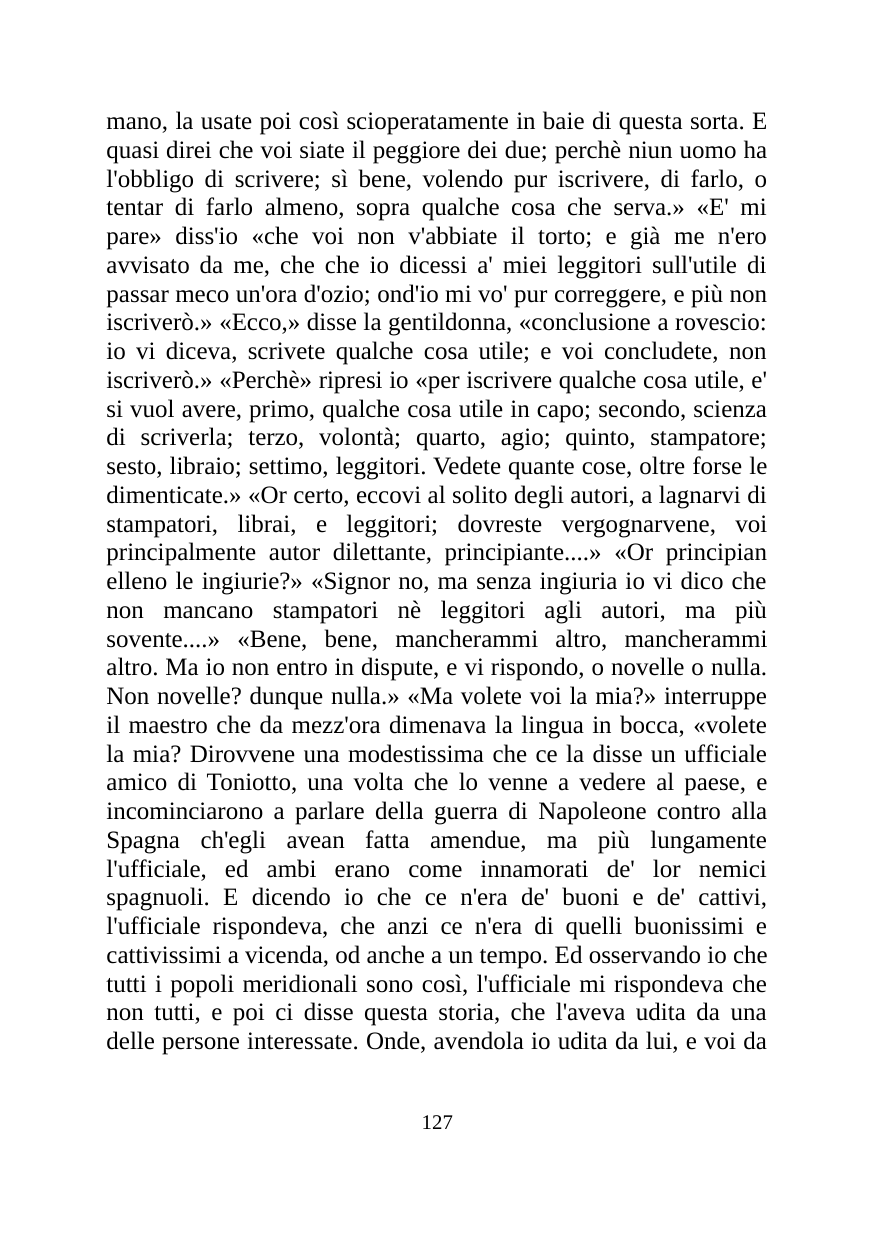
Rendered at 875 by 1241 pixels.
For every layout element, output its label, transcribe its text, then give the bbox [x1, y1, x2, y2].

text mano, la usate poi così scioperatamente in baie di questa sorta. E quasi direi che voi siate il peggiore dei due; perchè niun uomo ha l'obbligo di scrivere; sì bene, volendo pur iscrivere, di farlo, o tentar di farlo almeno, sopra qualche cosa che serva.» «E' mi pare» diss'io «che voi non v'abbiate il torto; e già me n'ero avvisato da me, che che io dicessi a' miei leggitori sull'utile di passar meco un'ora d'ozio; ond'io mi vo' pur correggere, e più non iscriverò.» «Ecco,» disse la gentildonna, «conclusione a rovescio: io vi diceva, scrivete qualche cosa utile; e voi concludete, non iscriverò.» «Perchè» ripresi io «per iscrivere qualche cosa utile, e' si vuol avere, primo, qualche cosa utile in capo; secondo, scienza di scriverla; terzo, volontà; quarto, agio; quinto, stampatore; sesto, libraio; settimo, leggitori. Vedete quante cose, oltre forse le dimenticate.» «Or certo, eccovi al solito degli autori, a lagnarvi di stampatori, librai, e leggitori; dovreste vergognarvene, voi principalmente autor dilettante, principiante....» «Or principian elleno le ingiurie?» «Signor no, ma senza ingiuria io vi dico che non mancano stampatori nè leggitori agli autori, ma più sovente....» «Bene, bene, mancherammi altro, mancherammi altro. Ma io non entro in dispute, e vi rispondo, o novelle o nulla. Non novelle? dunque nulla.» «Ma volete voi la mia?» interruppe il maestro che da mezz'ora dimenava la lingua in bocca, «volete la mia? Dirovvene una modestissima che ce la disse un ufficiale amico di Toniotto, una volta che lo venne a vedere al paese, e incominciarono a parlare della guerra di Napoleone contro alla Spagna ch'egli avean fatta amendue, ma più lungamente l'ufficiale, ed ambi erano come innamorati de' lor nemici spagnuoli. E dicendo io che ce n'era de' buoni e de' cattivi, l'ufficiale rispondeva, che anzi ce n'era di quelli buonissimi e cattivissimi a vicenda, od anche a un tempo. Ed osservando io che tutti i popoli meridionali sono così, l'ufficiale mi rispondeva che non tutti, e poi ci disse questa storia, che l'aveva udita da una delle persone interessate. Onde, avendola io udita da lui, e voi da [106, 106, 768, 1055]
